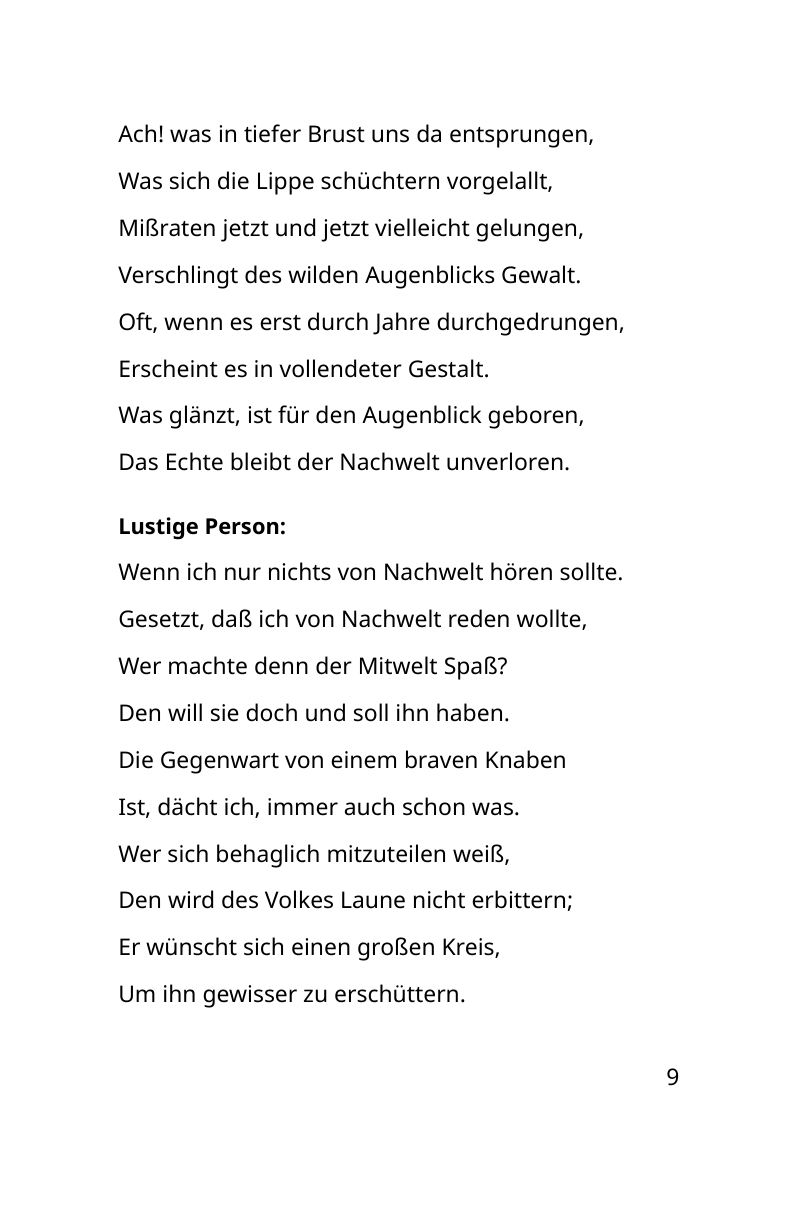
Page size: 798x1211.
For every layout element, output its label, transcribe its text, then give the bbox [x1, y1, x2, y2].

text Ach! was in tiefer Brust uns da entsprungen, Was sich die Lippe schüchtern vorgelallt, Mißraten jetzt und jetzt vielleicht gelungen, Verschlingt des wilden Augenblicks Gewalt. Oft, wenn es erst durch Jahre durchgedrungen, Erscheint es in vollendeter Gestalt. Was glänzt, ist für den Augenblick geboren, Das Echte bleibt der Nachwelt unverloren. [118, 118, 679, 477]
text Lustige Person: Wenn ich nur nichts von Nachwelt hören sollte. Gesetzt, daß ich von Nachwelt reden wollte, Wer machte denn der Mitwelt Spaß? Den will sie doch und soll ihn haben. Die Gegenwart von einem braven Knaben Ist, dächt ich, immer auch schon was. Wer sich behaglich mitzuteilen weiß, Den wird des Volkes Laune nicht erbittern; Er wünscht sich einen großen Kreis, Um ihn gewisser zu erschüttern. [118, 511, 679, 1009]
